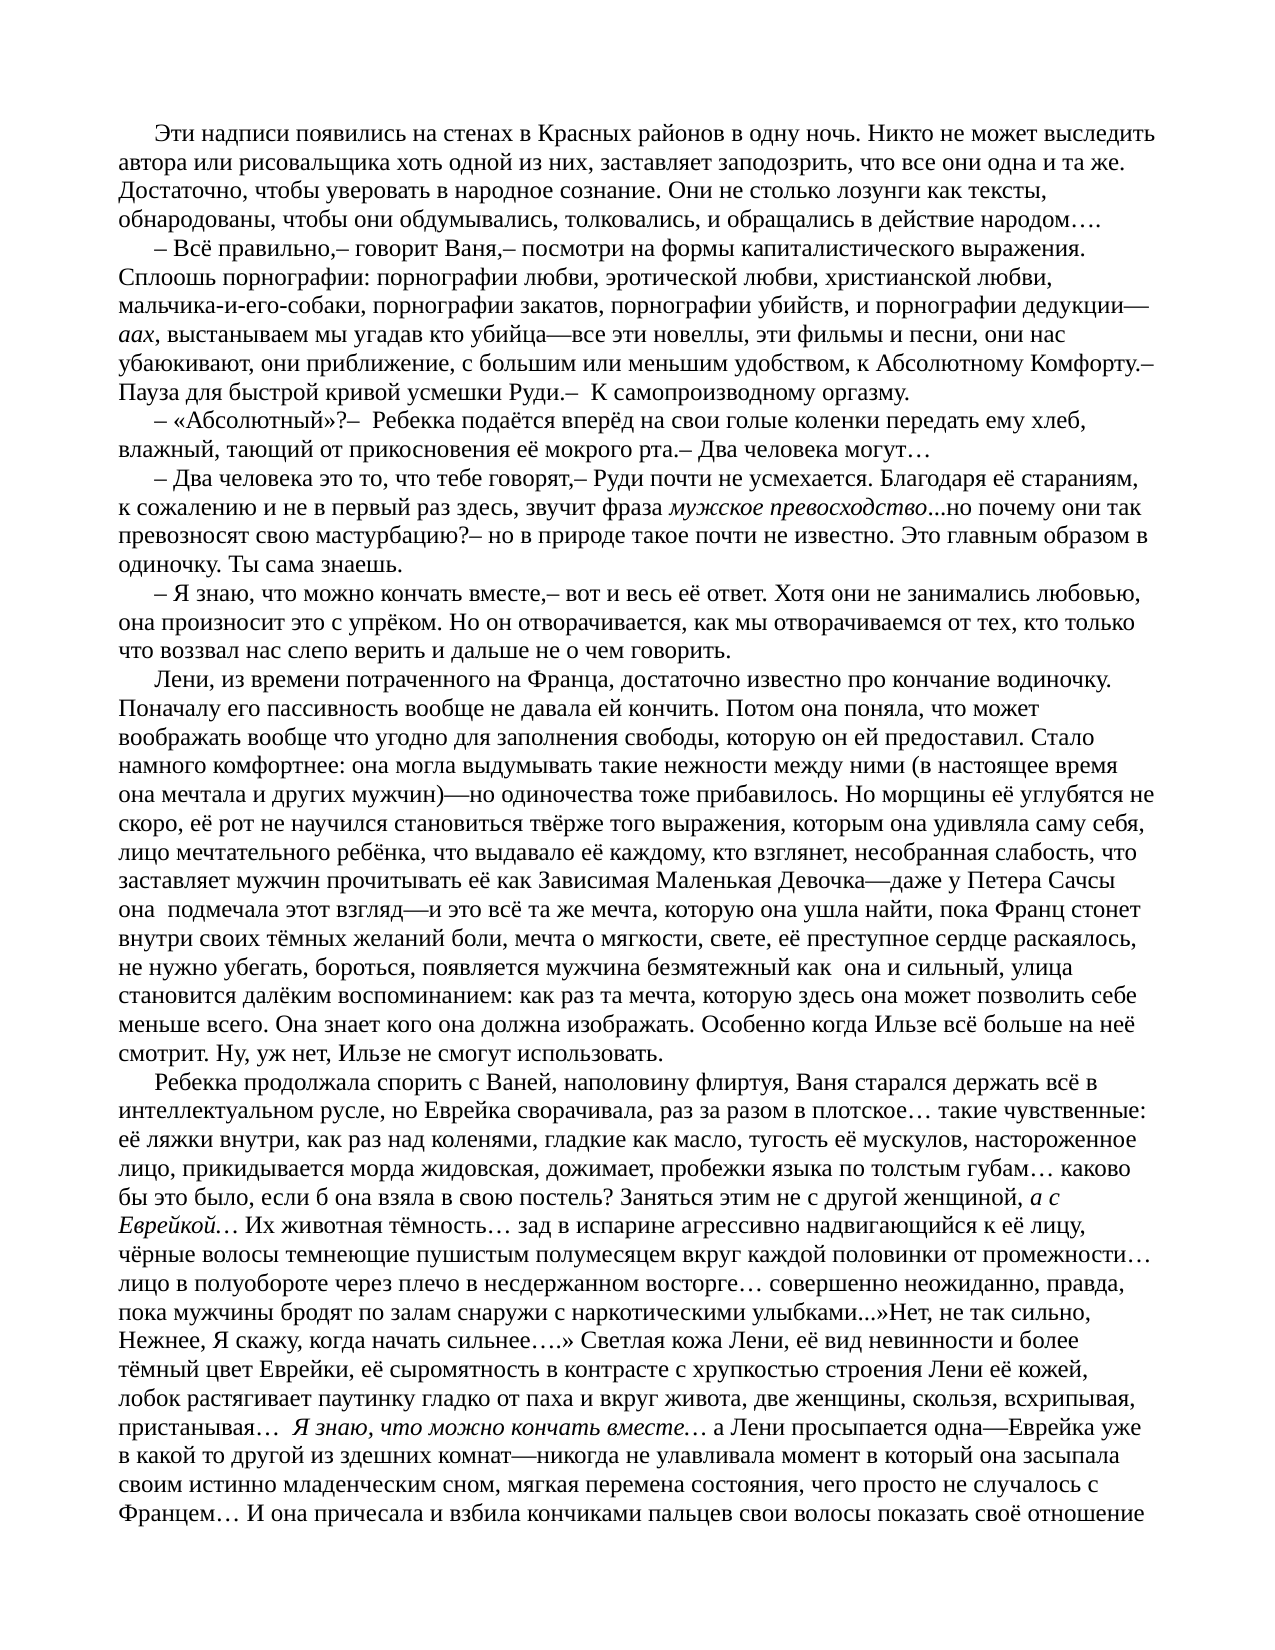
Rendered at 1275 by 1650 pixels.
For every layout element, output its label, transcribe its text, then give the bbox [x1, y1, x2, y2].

text – «Абсолютный»?– Ребекка подаётся вперёд на свои голые коленки передать ему хлеб, влажный, тающий от прикосновения её мокрого рта.– Два человека могут… [118, 406, 1157, 463]
text Лени, из времени потраченного на Франца, достаточно известно про кончание водиночку. Поначалу его пассивность вообще не давала ей кончить. Потом она поняла, что может воображать вообще что угодно для заполнения свободы, которую он ей предоставил. Стало намного комфортнее: она могла выдумывать такие нежности между ними (в настоящее время она мечтала и других мужчин)—но одиночества тоже прибавилось. Но морщины её углубятся не скоро, её рот не научился становиться твёрже того выражения, которым она удивляла саму себя, лицо мечтательного ребёнка, что выдавало её каждому, кто взглянет, несобранная слабость, что заставляет мужчин прочитывать её как Зависимая Маленькая Девочка—даже у Петера Сачсы она подмечала этот взгляд—и это всё та же мечта, которую она ушла найти, пока Франц стонет внутри своих тёмных желаний боли, мечта о мягкости, свете, её преступное сердце раскаялось, не нужно убегать, бороться, появляется мужчина безмятежный как она и сильный, улица становится далёким воспоминанием: как раз та мечта, которую здесь она может позволить себе меньше всего. Она знает кого она должна изображать. Особенно когда Ильзе всё больше на неё смотрит. Ну, уж нет, Ильзе не смогут использовать. [118, 664, 1157, 1067]
text – Я знаю, что можно кончать вместе,– вот и весь её ответ. Хотя они не занимались любовью, она произносит это с упрёком. Но он отворачивается, как мы отворачиваемся от тех, кто только что воззвал нас слепо верить и дальше не о чем говорить. [118, 578, 1157, 664]
text Эти надписи появились на стенах в Красных районов в одну ночь. Никто не может выследить автора или рисовальщика хоть одной из них, заставляет заподозрить, что все они одна и та же. Достаточно, чтобы уверовать в народное сознание. Они не столько лозунги как тексты, обнародованы, чтобы они обдумывались, толковались, и обращались в действие народом…. [118, 118, 1157, 233]
text – Два человека это то, что тебе говорят,– Руди почти не усмехается. Благодаря её стараниям, к сожалению и не в первый раз здесь, звучит фраза мужское превосходство...но почему они так превозносят свою мастурбацию?– но в природе такое почти не известно. Это главным образом в одиночку. Ты сама знаешь. [118, 463, 1157, 578]
text Ребекка продолжала спорить с Ваней, наполовину флиртуя, Ваня старался держать всё в интеллектуальном русле, но Еврейка сворачивала, раз за разом в плотское… такие чувственные: её ляжки внутри, как раз над коленями, гладкие как масло, тугость её мускулов, настороженное лицо, прикидывается морда жидовская, дожимает, пробежки языка по толстым губам… каково бы это было, если б она взяла в свою постель? Заняться этим не с другой женщиной, а с Еврейкой… Их животная тёмность… зад в испарине агрессивно надвигающийся к её лицу, чёрные волосы темнеющие пушистым полумесяцем вкруг каждой половинки от промежности… лицо в полуобороте через плечо в несдержанном восторге… совершенно неожиданно, правда, пока мужчины бродят по залам снаружи с наркотическими улыбками...»Нет, не так сильно, Нежнее, Я скажу, когда начать сильнее….» Светлая кожа Лени, её вид невинности и более тёмный цвет Еврейки, её сыромятность в контрасте с хрупкостью строения Лени её кожей, лобок растягивает паутинку гладко от паха и вкруг живота, две женщины, скользя, всхрипывая, пристанывая… Я знаю, что можно кончать вместе… а Лени просыпается одна—Еврейка уже в какой то другой из здешних комнат—никогда не улавливала момент в который она засыпала своим истинно младенческим сном, мягкая перемена состояния, чего просто не случалось с Францем… И она причесала и взбила кончиками пальцев свои волосы показать своё отношение [118, 1067, 1157, 1527]
text – Всё правильно,– говорит Ваня,– посмотри на формы капиталистического выражения. Сплоошь порнографии: порнографии любви, эротической любви, христианской любви, мальчика-и-его-собаки, порнографии закатов, порнографии убийств, и порнографии дедукции—аах, выстанываем мы угадав кто убийца—все эти новеллы, эти фильмы и песни, они нас убаюкивают, они приближение, с большим или меньшим удобством, к Абсолютному Комфорту.– Пауза для быстрой кривой усмешки Руди.– К самопроизводному оргазму. [118, 233, 1157, 406]
